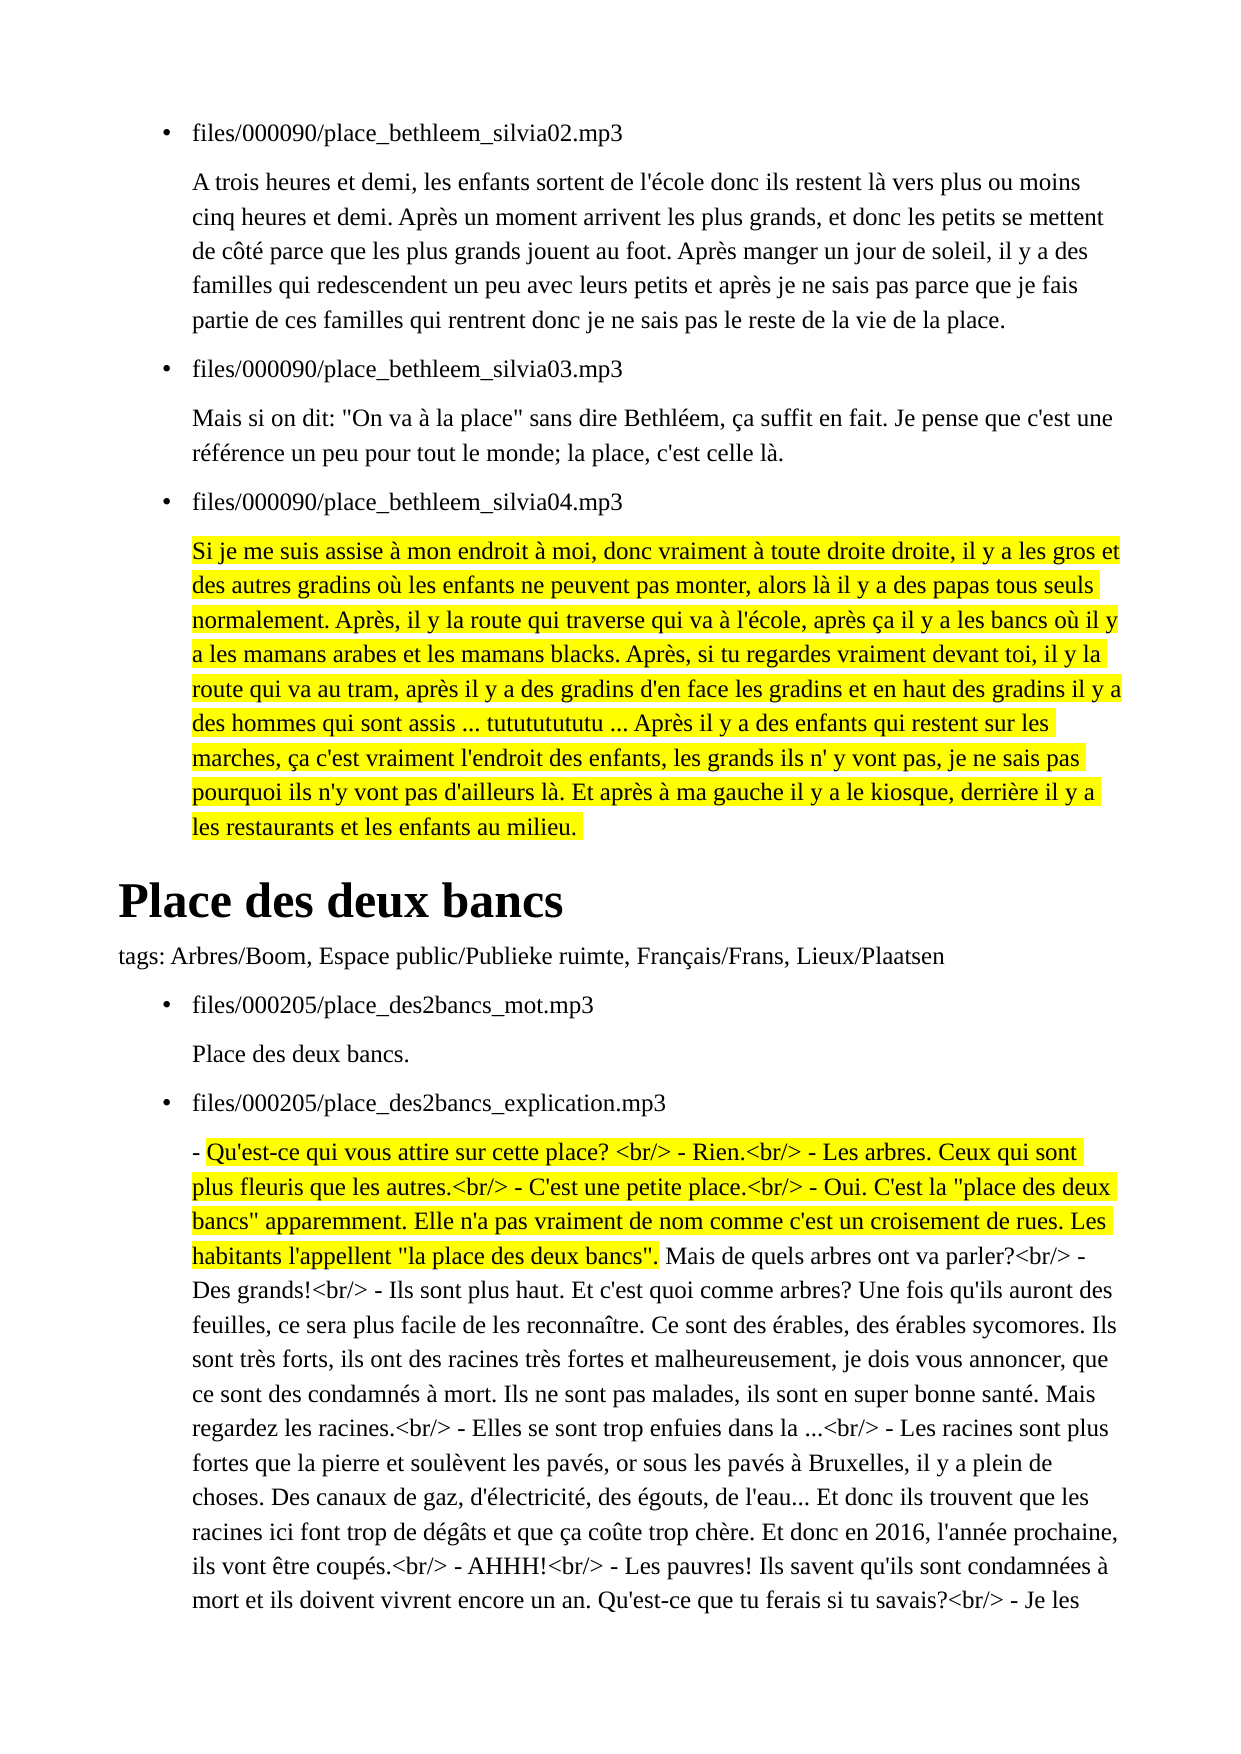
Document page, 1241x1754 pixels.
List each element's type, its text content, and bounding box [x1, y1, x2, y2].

list files/000205/place_des2bancs_mot.mp3 [162, 990, 1122, 1019]
subtitle Place des deux bancs [118, 871, 1122, 929]
list Mais si on dit: "On va à la place" sans dire Bethléem, ça suffit en fait. Je pense que c'est une référence un peu pour tout le monde; la place, c'est celle là. [162, 403, 1122, 466]
list files/000090/place_bethleem_silvia04.mp3 [162, 487, 1122, 516]
list A trois heures et demi, les enfants sortent de l'école donc ils restent là vers plus ou moins cinq heures et demi. Après un moment arrivent les plus grands, et donc les petits se mettent de côté parce que les plus grands jouent au foot. Après manger un jour de soleil, il y a des familles qui redescendent un peu avec leurs petits et après je ne sais pas parce que je fais partie de ces familles qui rentrent donc je ne sais pas le reste de la vie de la place. [162, 167, 1122, 334]
list Si je me suis assise à mon endroit à moi, donc vraiment à toute droite droite, il y a les gros et des autres gradins où les enfants ne peuvent pas monter, alors là il y a des papas tous seuls normalement. Après, il y la route qui traverse qui va à l'école, après ça il y a les bancs où il y a les mamans arabes et les mamans blacks. Après, si tu regardes vraiment devant toi, il y la route qui va au tram, après il y a des gradins d'en face les gradins et en haut des gradins il y a des hommes qui sont assis ... tutututututu ... Après il y a des enfants qui restent sur les marches, ça c'est vraiment l'endroit des enfants, les grands ils n' y vont pas, je ne sais pas pourquoi ils n'y vont pas d'ailleurs là. Et après à ma gauche il y a le kiosque, derrière il y a les restaurants et les enfants au milieu. [162, 536, 1122, 840]
list files/000090/place_bethleem_silvia03.mp3 [162, 354, 1122, 383]
text tags: Arbres/Boom, Espace public/Publieke ruimte, Français/Frans, Lieux/Plaatsen [118, 941, 1122, 970]
list - Qu'est-ce qui vous attire sur cette place? <br/> - Rien.<br/> - Les arbres. Ceux qui sont plus fleuris que les autres.<br/> - C'est une petite place.<br/> - Oui. C'est la "place des deux bancs" apparemment. Elle n'a pas vraiment de nom comme c'est un croisement de rues. Les habitants l'appellent "la place des deux bancs". Mais de quels arbres ont va parler?<br/> - Des grands!<br/> - Ils sont plus haut. Et c'est quoi comme arbres? Une fois qu'ils auront des feuilles, ce sera plus facile de les reconnaître. Ce sont des érables, des érables sycomores. Ils sont très forts, ils ont des racines très fortes et malheureusement, je dois vous annoncer, que ce sont des condamnés à mort. Ils ne sont pas malades, ils sont en super bonne santé. Mais regardez les racines.<br/> - Elles se sont trop enfuies dans la ...<br/> - Les racines sont plus fortes que la pierre et soulèvent les pavés, or sous les pavés à Bruxelles, il y a plein de choses. Des canaux de gaz, d'électricité, des égouts, de l'eau... Et donc ils trouvent que les racines ici font trop de dégâts et que ça coûte trop chère. Et donc en 2016, l'année prochaine, ils vont être coupés.<br/> - AHHH!<br/> - Les pauvres! Ils savent qu'ils sont condamnées à mort et ils doivent vivrent encore un an. Qu'est-ce que tu ferais si tu savais?<br/> - Je les [162, 1137, 1122, 1614]
list Place des deux bancs. [162, 1039, 1122, 1068]
list files/000090/place_bethleem_silvia02.mp3 [162, 118, 1122, 147]
list files/000205/place_des2bancs_explication.mp3 [162, 1088, 1122, 1117]
